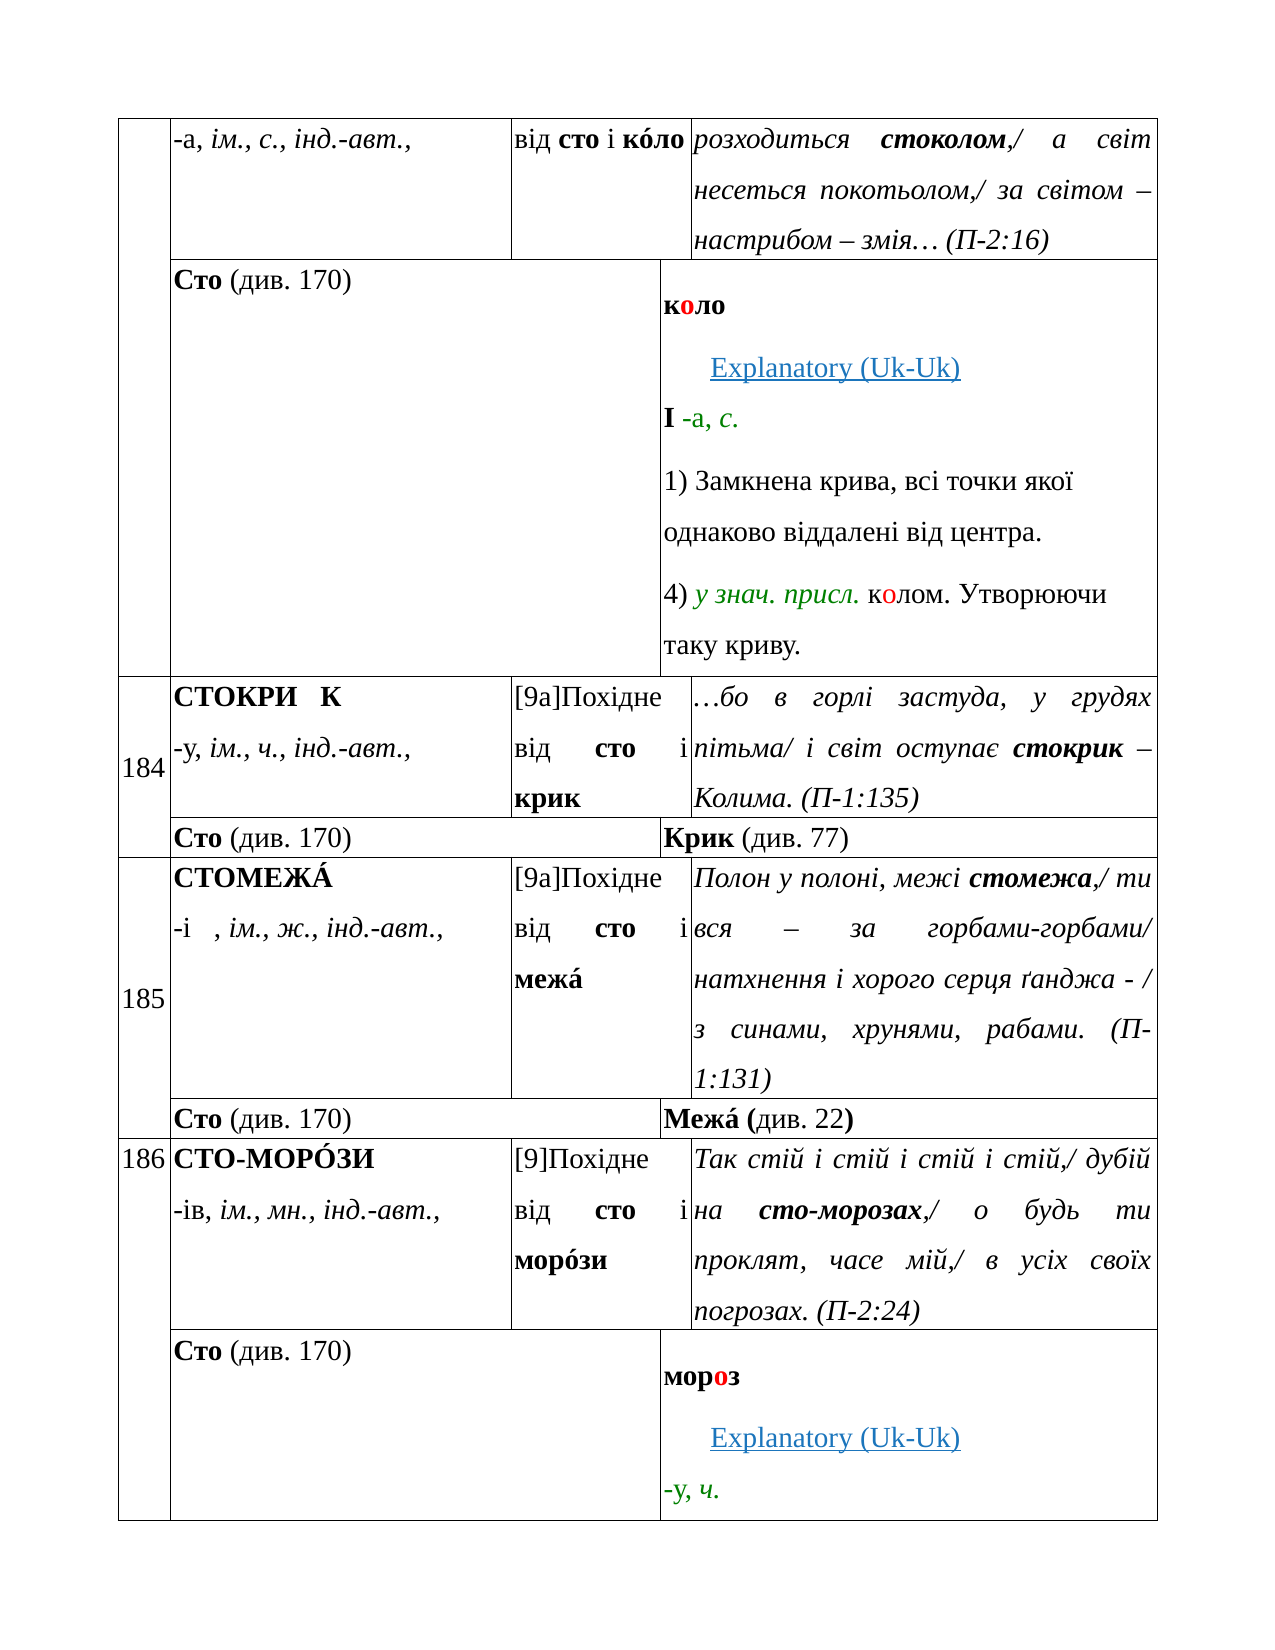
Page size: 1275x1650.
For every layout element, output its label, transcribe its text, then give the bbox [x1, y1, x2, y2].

table_cell Стомежá -і, ім., ж., інд.-авт., [171, 858, 511, 1098]
table_cell -а, ім., с., інд.-авт., [171, 119, 511, 259]
table_cell Сто (див. 170) [171, 1330, 660, 1520]
table_cell Сто (див. 170) [171, 260, 660, 676]
table_cell [9]Похідне від сто і морóзи [512, 1139, 691, 1329]
table_cell мороз Explanatory (Uk-Uk) -у, ч. [661, 1330, 1157, 1520]
table_cell Крик (див. 77) [661, 818, 1157, 857]
table_cell Сто-морóзи -ів, ім., мн., інд.-авт., [171, 1139, 511, 1329]
table_cell …бо в горлі застуда, у грудях пітьма/ і світ оступає стокрик – Колима. (П-1:135) [692, 677, 1157, 817]
table_cell Полон у полоні, межі стомежа,/ ти вся – за горбами-горбами/ натхнення і хорого серця ґанджа - / з синами, хрунями, рабами. (П-1:131) [692, 858, 1157, 1098]
table_cell 184 [119, 677, 170, 857]
table_cell Сто (див. 170) [171, 1099, 660, 1138]
table_cell [9а]Похідне від сто і крик [512, 677, 691, 817]
table_cell Стокрик -у, ім., ч., інд.-авт., [171, 677, 511, 817]
table_cell Межá (див. 22) [661, 1099, 1157, 1138]
table_cell Сто (див. 170) [171, 818, 660, 857]
table_cell [9а]Похідне від сто і межá [512, 858, 691, 1098]
table_cell 186 [119, 1139, 170, 1520]
table_cell розходиться стоколом,/ а світ несеться покотьолом,/ за світом – настрибом – змія… (П-2:16) [692, 119, 1157, 259]
table_cell Так стій і стій і стій і стій,/ дубій на сто-морозах,/ о будь ти проклят, часе мій,/ в усіх своїх погрозах. (П-2:24) [692, 1139, 1157, 1329]
table_cell коло Explanatory (Uk-Uk) I -а, с. 1) Замкнена крива, всі точки якої однаково віддалені від центра. 4) у знач. присл. колом. Утворюючи таку криву. [661, 260, 1157, 676]
table_cell [119, 119, 170, 676]
table_cell 185 [119, 858, 170, 1138]
table_cell від сто і кóло [512, 119, 691, 259]
